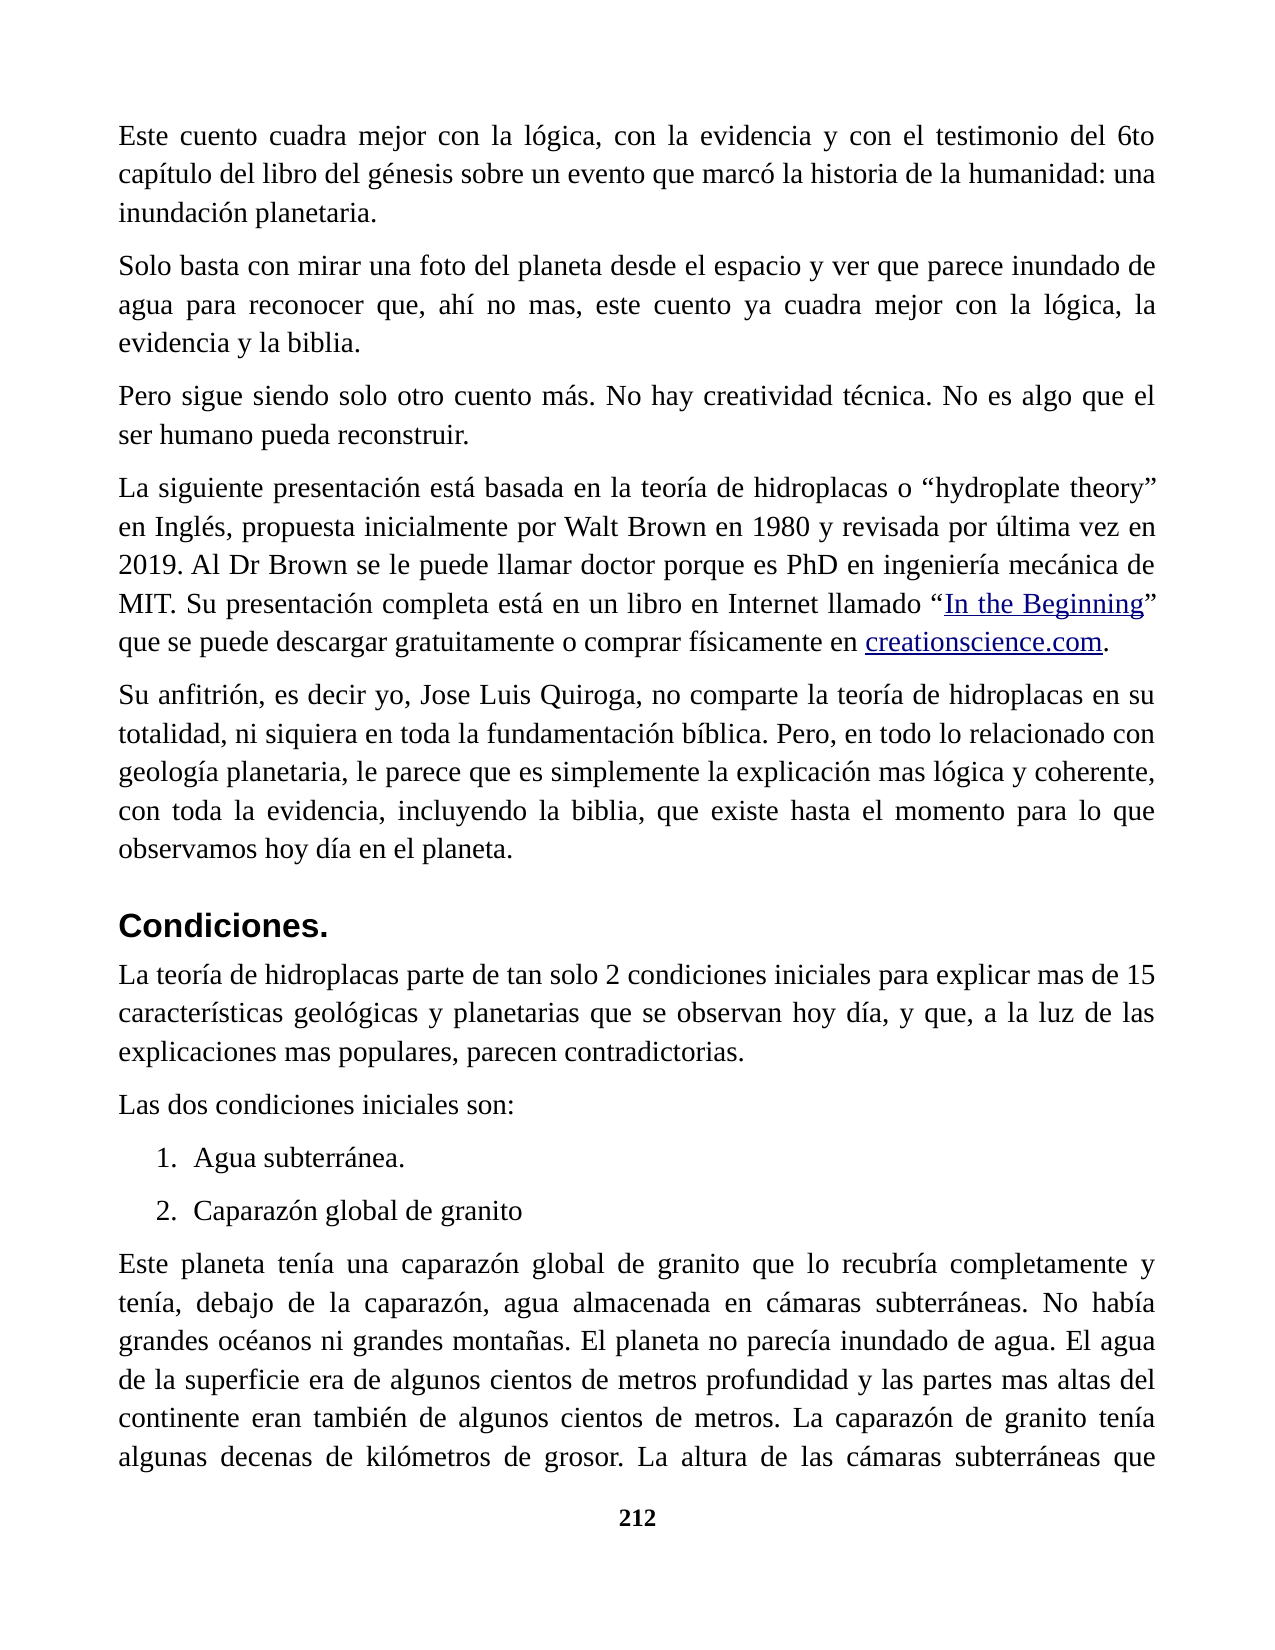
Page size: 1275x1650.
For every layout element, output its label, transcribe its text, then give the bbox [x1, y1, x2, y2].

text Este planeta tenía una caparazón global de granito que lo recubría completamente y tenía, debajo de la caparazón, agua almacenada en cámaras subterráneas. No había grandes océanos ni grandes montañas. El planeta no parecía inundado de agua. El agua de la superficie era de algunos cientos de metros profundidad y las partes mas altas del continente eran también de algunos cientos de metros. La caparazón de granito tenía algunas decenas de kilómetros de grosor. La altura de las cámaras subterráneas que [118, 1246, 1157, 1473]
text Su anfitrión, es decir yo, Jose Luis Quiroga, no comparte la teoría de hidroplacas en su totalidad, ni siquiera en toda la fundamentación bíblica. Pero, en todo lo relacionado con geología planetaria, le parece que es simplemente la explicación mas lógica y coherente, con toda la evidencia, incluyendo la biblia, que existe hasta el momento para lo que observamos hoy día en el planeta. [118, 677, 1157, 865]
text Solo basta con mirar una foto del planeta desde el espacio y ver que parece inundado de agua para reconocer que, ahí no mas, este cuento ya cuadra mejor con la lógica, la evidencia y la biblia. [118, 248, 1157, 359]
text La teoría de hidroplacas parte de tan solo 2 condiciones iniciales para explicar mas de 15 características geológicas y planetarias que se observan hoy día, y que, a la luz de las explicaciones mas populares, parecen contradictorias. [118, 957, 1157, 1067]
text Este cuento cuadra mejor con la lógica, con la evidencia y con el testimonio del 6to capítulo del libro del génesis sobre un evento que marcó la historia de la humanidad: una inundación planetaria. [118, 118, 1157, 229]
text Pero sigue siendo solo otro cuento más. No hay creatividad técnica. No es algo que el ser humano pueda reconstruir. [118, 378, 1157, 451]
text La siguiente presentación está basada en la teoría de hidroplacas o “hydroplate theory” en Inglés, propuesta inicialmente por Walt Brown en 1980 y revisada por última vez en 2019. Al Dr Brown se le puede llamar doctor porque es PhD en ingeniería mecánica de MIT. Su presentación completa está en un libro en Internet llamado “In the Beginning” que se puede descargar gratuitamente o comprar físicamente en creationscience.com. [118, 470, 1157, 658]
list Agua subterránea. [156, 1140, 1157, 1174]
list Caparazón global de granito [156, 1193, 1157, 1227]
text Las dos condiciones iniciales son: [118, 1087, 1157, 1121]
subtitle Condiciones. [118, 906, 1157, 944]
